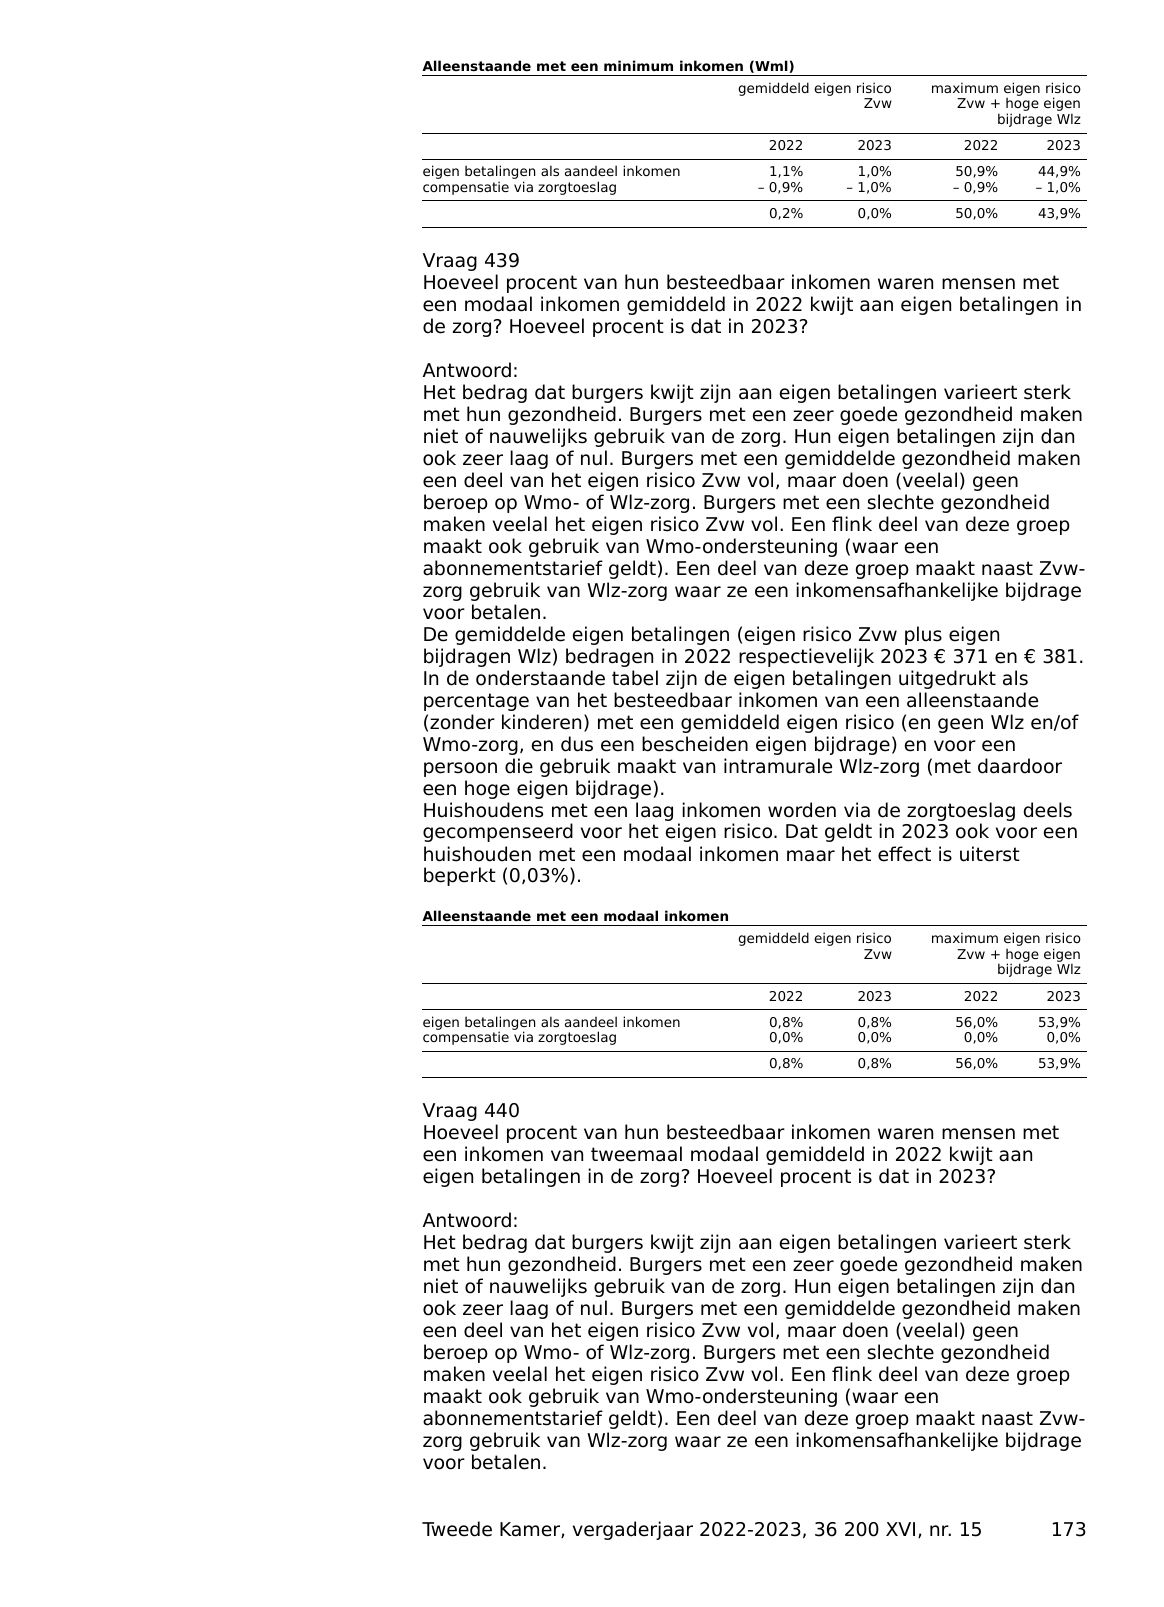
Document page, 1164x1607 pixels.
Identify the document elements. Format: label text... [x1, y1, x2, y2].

table_cell – 1,0% [809, 180, 898, 200]
table_cell 2022 [720, 984, 809, 1009]
table_cell 53,9% [1004, 1010, 1087, 1030]
text In de onderstaande tabel zijn de eigen betalingen uitgedrukt als percentage van het besteedbaar inkomen van een alleenstaande (zonder kinderen) met een gemiddeld eigen risico (en geen Wlz en/of Wmo-zorg, en dus een bescheiden eigen bijdrage) en voor een persoon die gebruik maakt van intramurale Wlz-zorg (met daardoor een hoge eigen bijdrage). [422, 668, 1087, 799]
table_cell [422, 984, 720, 1009]
table_cell 2023 [1004, 984, 1087, 1009]
table_cell 2022 [915, 134, 1004, 158]
table_cell maximum eigen risico Zvw + hoge eigen bijdrage Wlz [915, 76, 1087, 132]
text Vraag 440 [422, 1100, 1087, 1122]
table_cell [898, 201, 915, 227]
table_cell 0,8% [720, 1052, 809, 1077]
table_cell [898, 1010, 915, 1030]
table_cell [898, 1052, 915, 1077]
table_cell maximum eigen risico Zvw + hoge eigen bijdrage Wlz [915, 926, 1087, 983]
table_cell 56,0% [915, 1052, 1004, 1077]
text Antwoord: [422, 360, 1087, 382]
table_cell 43,9% [1004, 201, 1087, 227]
table_cell 0,0% [1004, 1030, 1087, 1051]
text Hoeveel procent van hun besteedbaar inkomen waren mensen met een inkomen van tweemaal modaal gemiddeld in 2022 kwijt aan eigen betalingen in de zorg? Hoeveel procent is dat in 2023? [422, 1122, 1087, 1188]
table_cell [898, 160, 915, 180]
table_cell 0,0% [720, 1030, 809, 1051]
table_cell 0,0% [809, 201, 898, 227]
table_cell [422, 76, 720, 132]
table_cell compensatie via zorgtoeslag [422, 180, 720, 200]
table_cell eigen betalingen als aandeel inkomen [422, 160, 720, 180]
table_cell [422, 201, 720, 227]
table_cell – 0,9% [720, 180, 809, 200]
table_cell 2022 [915, 984, 1004, 1009]
table_cell 0,8% [809, 1052, 898, 1077]
table_cell 53,9% [1004, 1052, 1087, 1077]
text Huishoudens met een laag inkomen worden via de zorgtoeslag deels gecompenseerd voor het eigen risico. Dat geldt in 2023 ook voor een huishouden met een modaal inkomen maar het effect is uiterst beperkt (0,03%). [422, 799, 1087, 887]
table_cell 0,0% [915, 1030, 1004, 1051]
text Het bedrag dat burgers kwijt zijn aan eigen betalingen varieert sterk met hun gezondheid. Burgers met een zeer goede gezondheid maken niet of nauwelijks gebruik van de zorg. Hun eigen betalingen zijn dan ook zeer laag of nul. Burgers met een gemiddelde gezondheid maken een deel van het eigen risico Zvw vol, maar doen (veelal) geen beroep op Wmo- of Wlz-zorg. Burgers met een slechte gezondheid maken veelal het eigen risico Zvw vol. Een flink deel van deze groep maakt ook gebruik van Wmo-ondersteuning (waar een abonnementstarief geldt). Een deel van deze groep maakt naast Zvw-zorg gebruik van Wlz-zorg waar ze een inkomensafhankelijke bijdrage voor betalen. [422, 1232, 1087, 1474]
table_cell 2023 [809, 134, 898, 158]
text Antwoord: [422, 1210, 1087, 1232]
table_cell 50,0% [915, 201, 1004, 227]
table_cell 2023 [1004, 134, 1087, 158]
table_cell [422, 134, 720, 158]
table_cell 50,9% [915, 160, 1004, 180]
table_cell [898, 1030, 915, 1051]
table_cell gemiddeld eigen risico Zvw [720, 926, 898, 983]
text De gemiddelde eigen betalingen (eigen risico Zvw plus eigen bijdragen Wlz) bedragen in 2022 respectievelijk 2023 € 371 en € 381. [422, 624, 1087, 668]
table_cell 1,0% [809, 160, 898, 180]
table_cell [898, 76, 915, 132]
table_cell 0,2% [720, 201, 809, 227]
table_cell gemiddeld eigen risico Zvw [720, 76, 898, 132]
text Hoeveel procent van hun besteedbaar inkomen waren mensen met een modaal inkomen gemiddeld in 2022 kwijt aan eigen betalingen in de zorg? Hoeveel procent is dat in 2023? [422, 272, 1087, 338]
table_cell 0,8% [809, 1010, 898, 1030]
table_cell 1,1% [720, 160, 809, 180]
table_cell [422, 926, 720, 983]
table_cell eigen betalingen als aandeel inkomen [422, 1010, 720, 1030]
table_cell – 1,0% [1004, 180, 1087, 200]
table_cell [898, 984, 915, 1009]
table_cell [422, 1052, 720, 1077]
table_cell 0,8% [720, 1010, 809, 1030]
table_cell [898, 134, 915, 158]
text Vraag 439 [422, 250, 1087, 272]
table_cell 44,9% [1004, 160, 1087, 180]
table_cell 2022 [720, 134, 809, 158]
table_header Alleenstaande met een modaal inkomen [422, 909, 1087, 925]
table_cell [898, 926, 915, 983]
table_cell 56,0% [915, 1010, 1004, 1030]
text Het bedrag dat burgers kwijt zijn aan eigen betalingen varieert sterk met hun gezondheid. Burgers met een zeer goede gezondheid maken niet of nauwelijks gebruik van de zorg. Hun eigen betalingen zijn dan ook zeer laag of nul. Burgers met een gemiddelde gezondheid maken een deel van het eigen risico Zvw vol, maar doen (veelal) geen beroep op Wmo- of Wlz-zorg. Burgers met een slechte gezondheid maken veelal het eigen risico Zvw vol. Een flink deel van deze groep maakt ook gebruik van Wmo-ondersteuning (waar een abonnementstarief geldt). Een deel van deze groep maakt naast Zvw-zorg gebruik van Wlz-zorg waar ze een inkomensafhankelijke bijdrage voor betalen. [422, 382, 1087, 624]
table_cell 0,0% [809, 1030, 898, 1051]
table_cell [898, 180, 915, 200]
table_header Alleenstaande met een minimum inkomen (Wml) [422, 59, 1087, 75]
table_cell 2023 [809, 984, 898, 1009]
table_cell – 0,9% [915, 180, 1004, 200]
table_cell compensatie via zorgtoeslag [422, 1030, 720, 1051]
